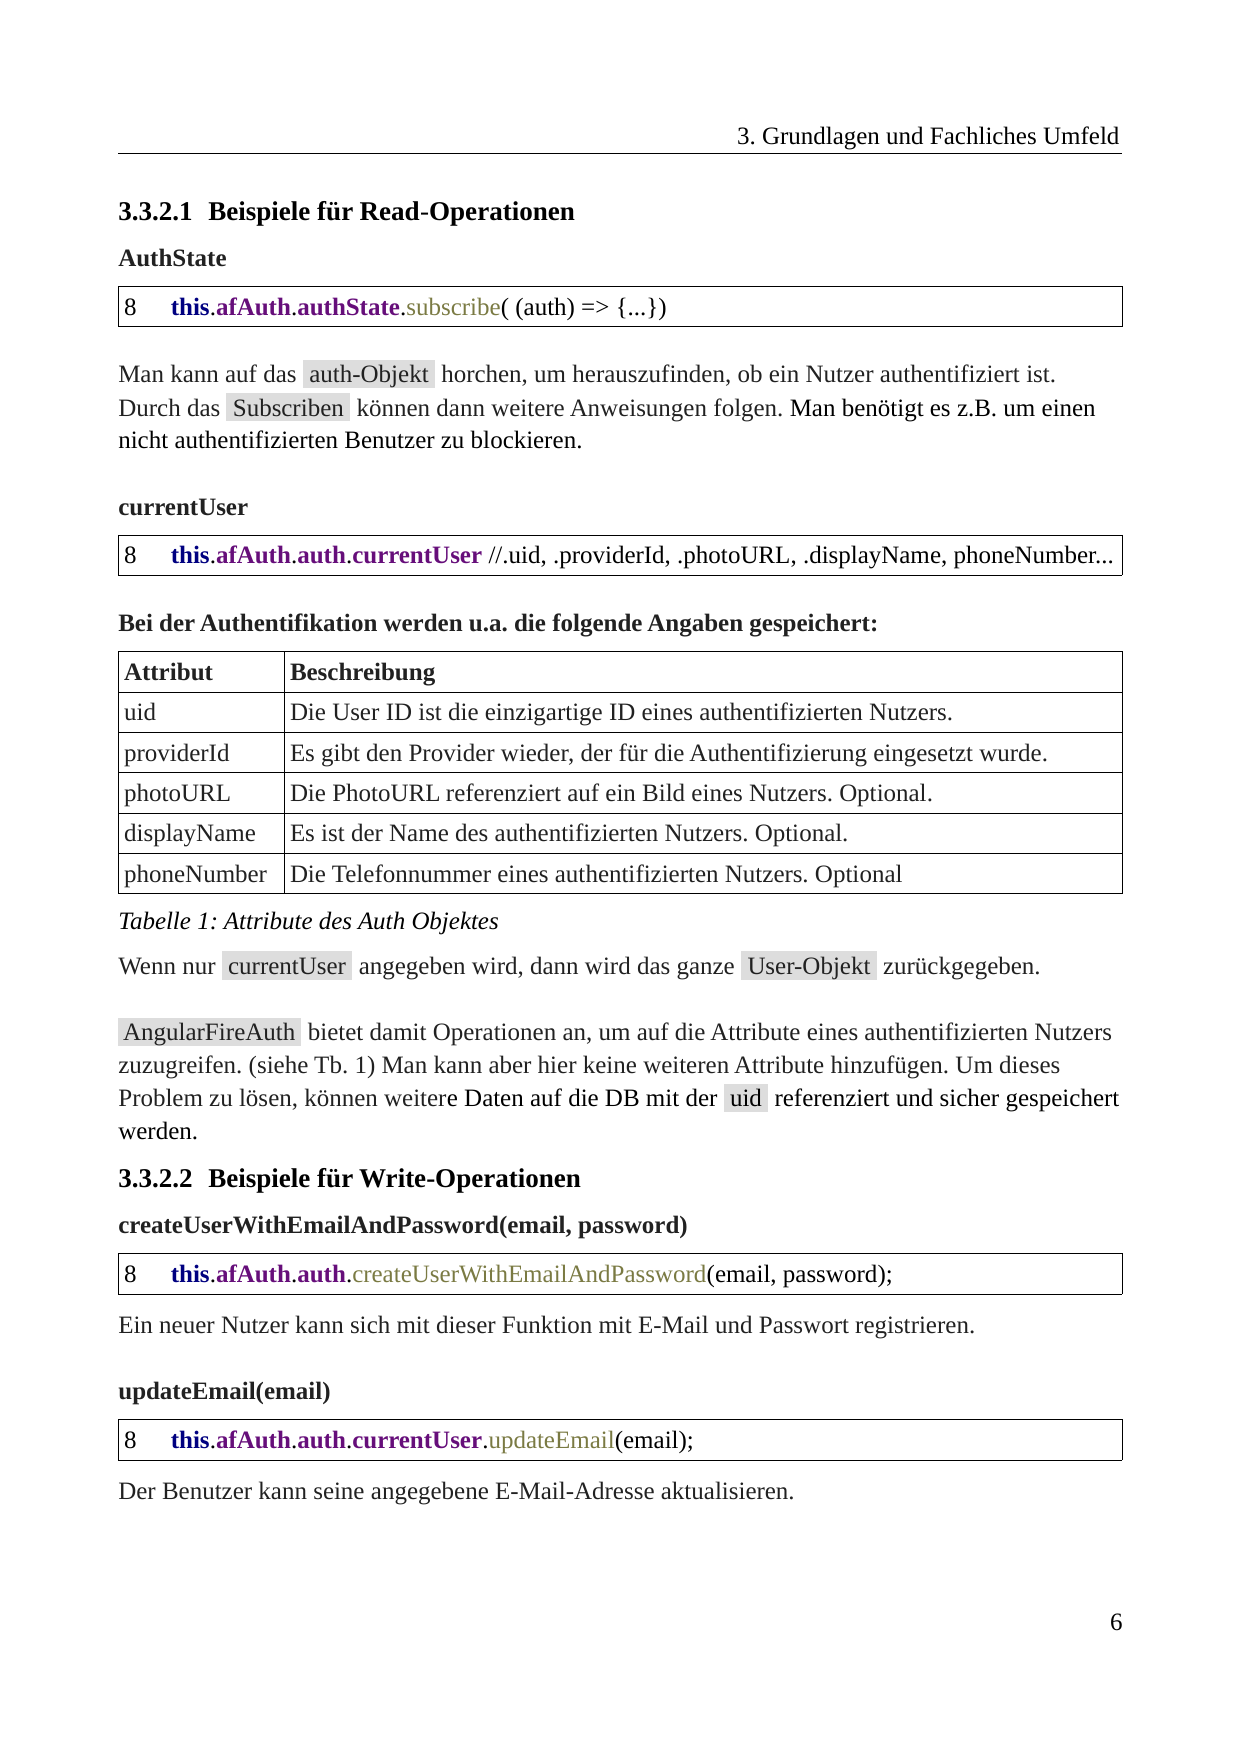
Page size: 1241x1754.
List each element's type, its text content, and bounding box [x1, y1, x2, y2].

table_cell uid [119, 693, 284, 732]
table_cell photoURL [119, 773, 284, 813]
text Tabelle 1: Attribute des Auth Objektes [118, 906, 1122, 934]
table_header 8 [119, 536, 165, 575]
table_cell Es gibt den Provider wieder, der für die Authentifizierung eingesetzt wurde. [285, 733, 1122, 772]
table_header 8 [119, 1254, 165, 1294]
text AngularFireAuth bietet damit Operationen an, um auf die Attribute eines authentifizierten Nutzers zuzugreifen. (siehe Tb. 1) Man kann aber hier keine weiteren Attribute hinzufügen. Um dieses Problem zu lösen, können weitere Daten auf die DB mit der uid referenziert und sicher gespeichert werden. [118, 1017, 1122, 1145]
table_cell phoneNumber [119, 854, 284, 893]
subtitle Beispiele für Read-Operationen [118, 195, 1122, 226]
table_cell Die PhotoURL referenziert auf ein Bild eines Nutzers. Optional. [285, 773, 1122, 813]
text Der Benutzer kann seine angegebene E-Mail-Adresse aktualisieren. [118, 1476, 1122, 1505]
table_header 8 [119, 1420, 165, 1460]
table_header 8 [119, 287, 165, 326]
table_header Beschreibung [285, 652, 1122, 692]
text Ein neuer Nutzer kann sich mit dieser Funktion mit E-Mail und Passwort registrieren. [118, 1310, 1122, 1339]
table_header this.afAuth.authState.subscribe( (auth) => {...}) [165, 287, 1122, 326]
text updateEmail(email) [118, 1376, 1122, 1405]
text Wenn nur currentUser angegeben wird, dann wird das ganze User-Objekt zurückgegeben. [118, 951, 1122, 980]
table_header Attribut [119, 652, 284, 692]
text currentUser [118, 492, 1122, 520]
text AuthState [118, 243, 1122, 272]
table_header this.afAuth.auth.currentUser //.uid, .providerId, .photoURL, .displayName, phoneNumber... [165, 536, 1122, 575]
text Man kann auf das auth-Objekt horchen, um herauszufinden, ob ein Nutzer authentifiziert ist. Durch das Subscriben können dann weitere Anweisungen folgen. Man benötigt es z.B. um einen nicht authentifizierten Benutzer zu blockieren. [118, 359, 1122, 454]
table_cell Die User ID ist die einzigartige ID eines authentifizierten Nutzers. [285, 693, 1122, 732]
table_cell Die Telefonnummer eines authentifizierten Nutzers. Optional [285, 854, 1122, 893]
text Bei der Authentifikation werden u.a. die folgende Angaben gespeichert: [118, 608, 1122, 637]
table_header this.afAuth.auth.currentUser.updateEmail(email); [165, 1420, 1122, 1460]
subtitle Beispiele für Write-Operationen [118, 1162, 1122, 1193]
table_cell Es ist der Name des authentifizierten Nutzers. Optional. [285, 814, 1122, 853]
table_header this.afAuth.auth.createUserWithEmailAndPassword(email, password); [165, 1254, 1122, 1294]
text createUserWithEmailAndPassword(email, password) [118, 1210, 1122, 1239]
table_cell providerId [119, 733, 284, 772]
table_cell displayName [119, 814, 284, 853]
